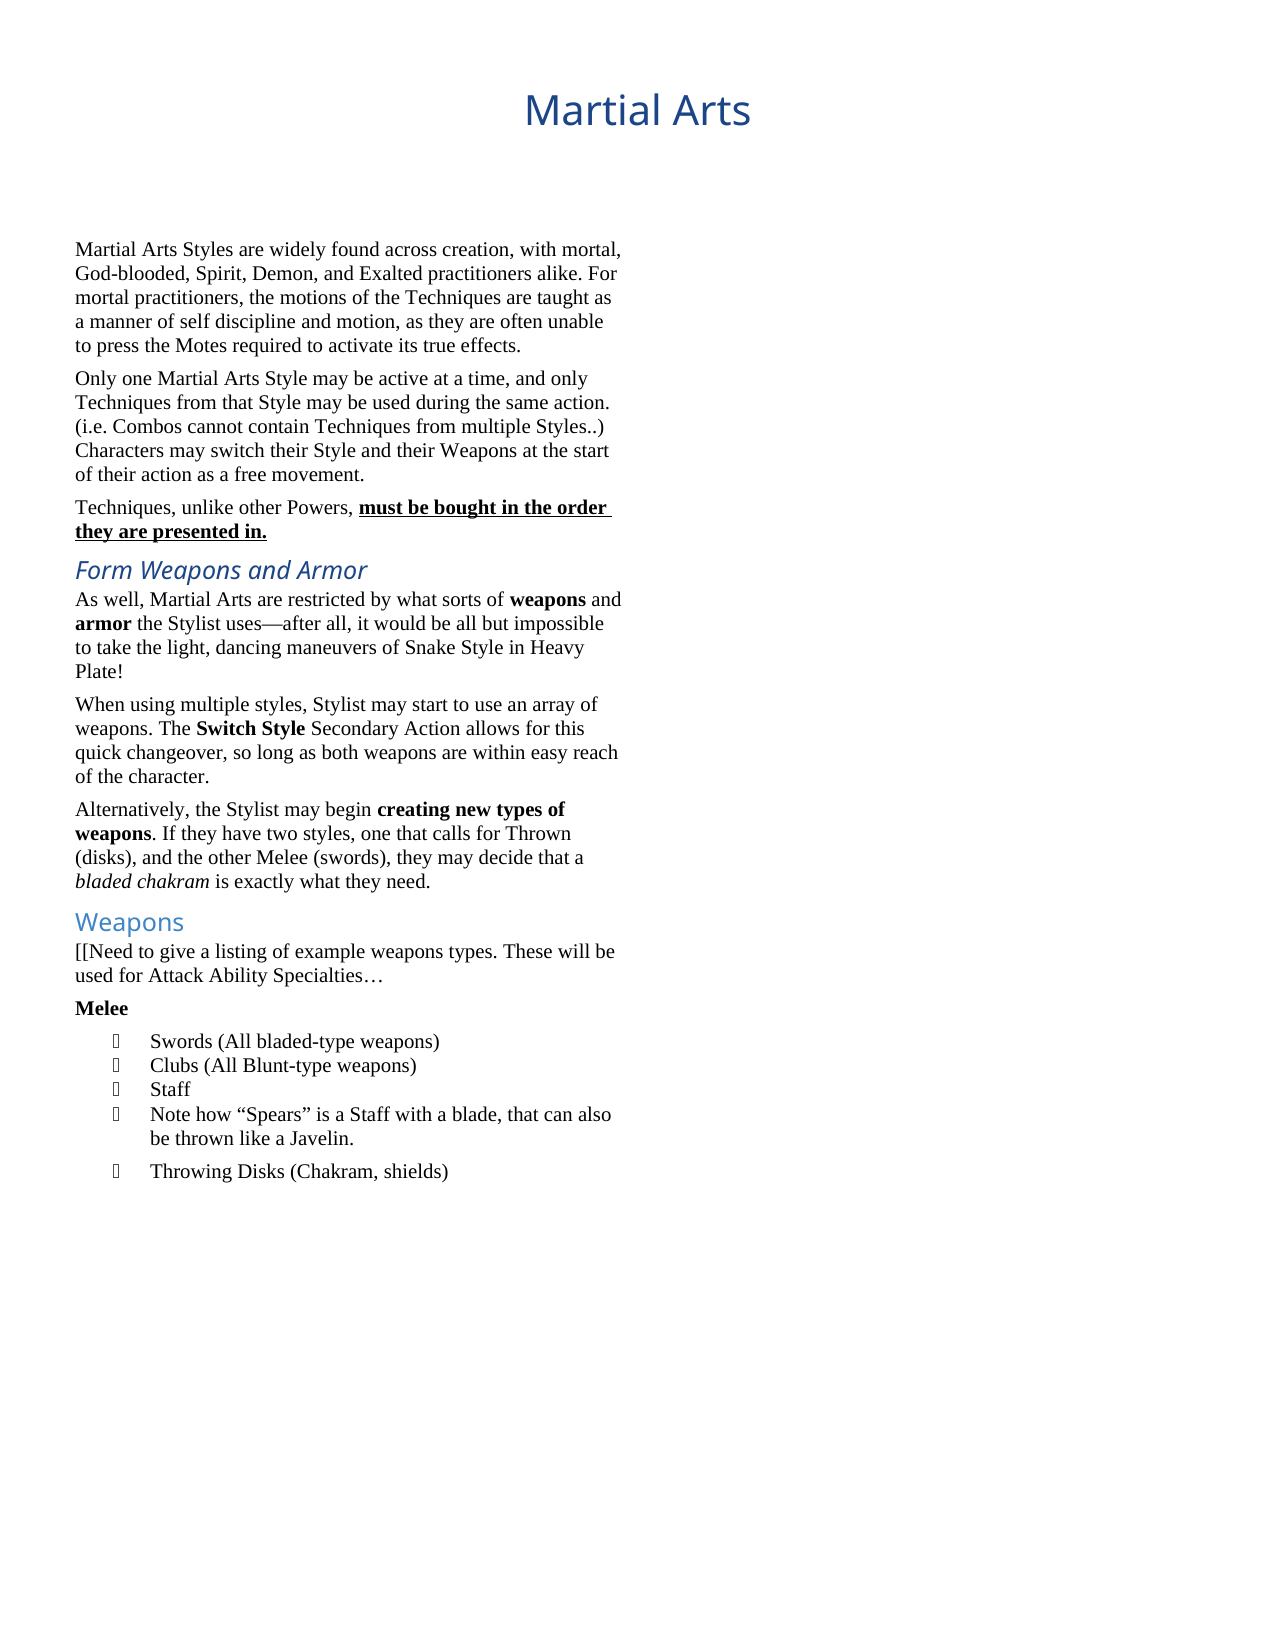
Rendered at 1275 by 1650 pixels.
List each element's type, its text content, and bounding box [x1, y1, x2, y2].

text Alternatively, the Stylist may begin creating new types of weapons. If they have two styles, one that calls for Thrown (disks), and the other Melee (swords), they may decide that a bladed chakram is exactly what they need. [75, 797, 622, 893]
list Staff [112, 1077, 622, 1101]
text Only one Martial Arts Style may be active at a time, and only Techniques from that Style may be used during the same action. (i.e. Combos cannot contain Techniques from multiple Styles..) Characters may switch their Style and their Weapons at the start of their action as a free movement. [75, 366, 622, 486]
text Techniques, unlike other Powers, must be bought in the order they are presented in. [75, 495, 622, 543]
subtitle Form Weapons and Armor [75, 552, 622, 586]
list Clubs (All Blunt-type weapons) [112, 1053, 622, 1077]
text When using multiple styles, Stylist may start to use an array of weapons. The Switch Style Secondary Action allows for this quick changeover, so long as both weapons are within easy reach of the character. [75, 692, 622, 788]
text [[Need to give a listing of example weapons types. These will be used for Attack Ability Specialties… [75, 939, 622, 987]
list Note how “Spears” is a Staff with a blade, that can also be thrown like a Javelin. [112, 1101, 622, 1149]
text As well, Martial Arts are restricted by what sorts of weapons and armor the Stylist uses—after all, it would be all but impossible to take the light, dancing maneuvers of Snake Style in Heavy Plate! [75, 586, 622, 683]
subtitle Martial Arts [75, 81, 1200, 138]
text Melee [75, 996, 622, 1020]
text Martial Arts Styles are widely found across creation, with mortal, God-blooded, Spirit, Demon, and Exalted practitioners alike. For mortal practitioners, the motions of the Techniques are taught as a manner of self discipline and motion, as they are often unable to press the Motes required to activate its true effects. [75, 237, 622, 357]
list Throwing Disks (Chakram, shields) [112, 1158, 622, 1183]
list Swords (All bladed-type weapons) [112, 1029, 622, 1053]
subtitle Weapons [75, 905, 622, 939]
